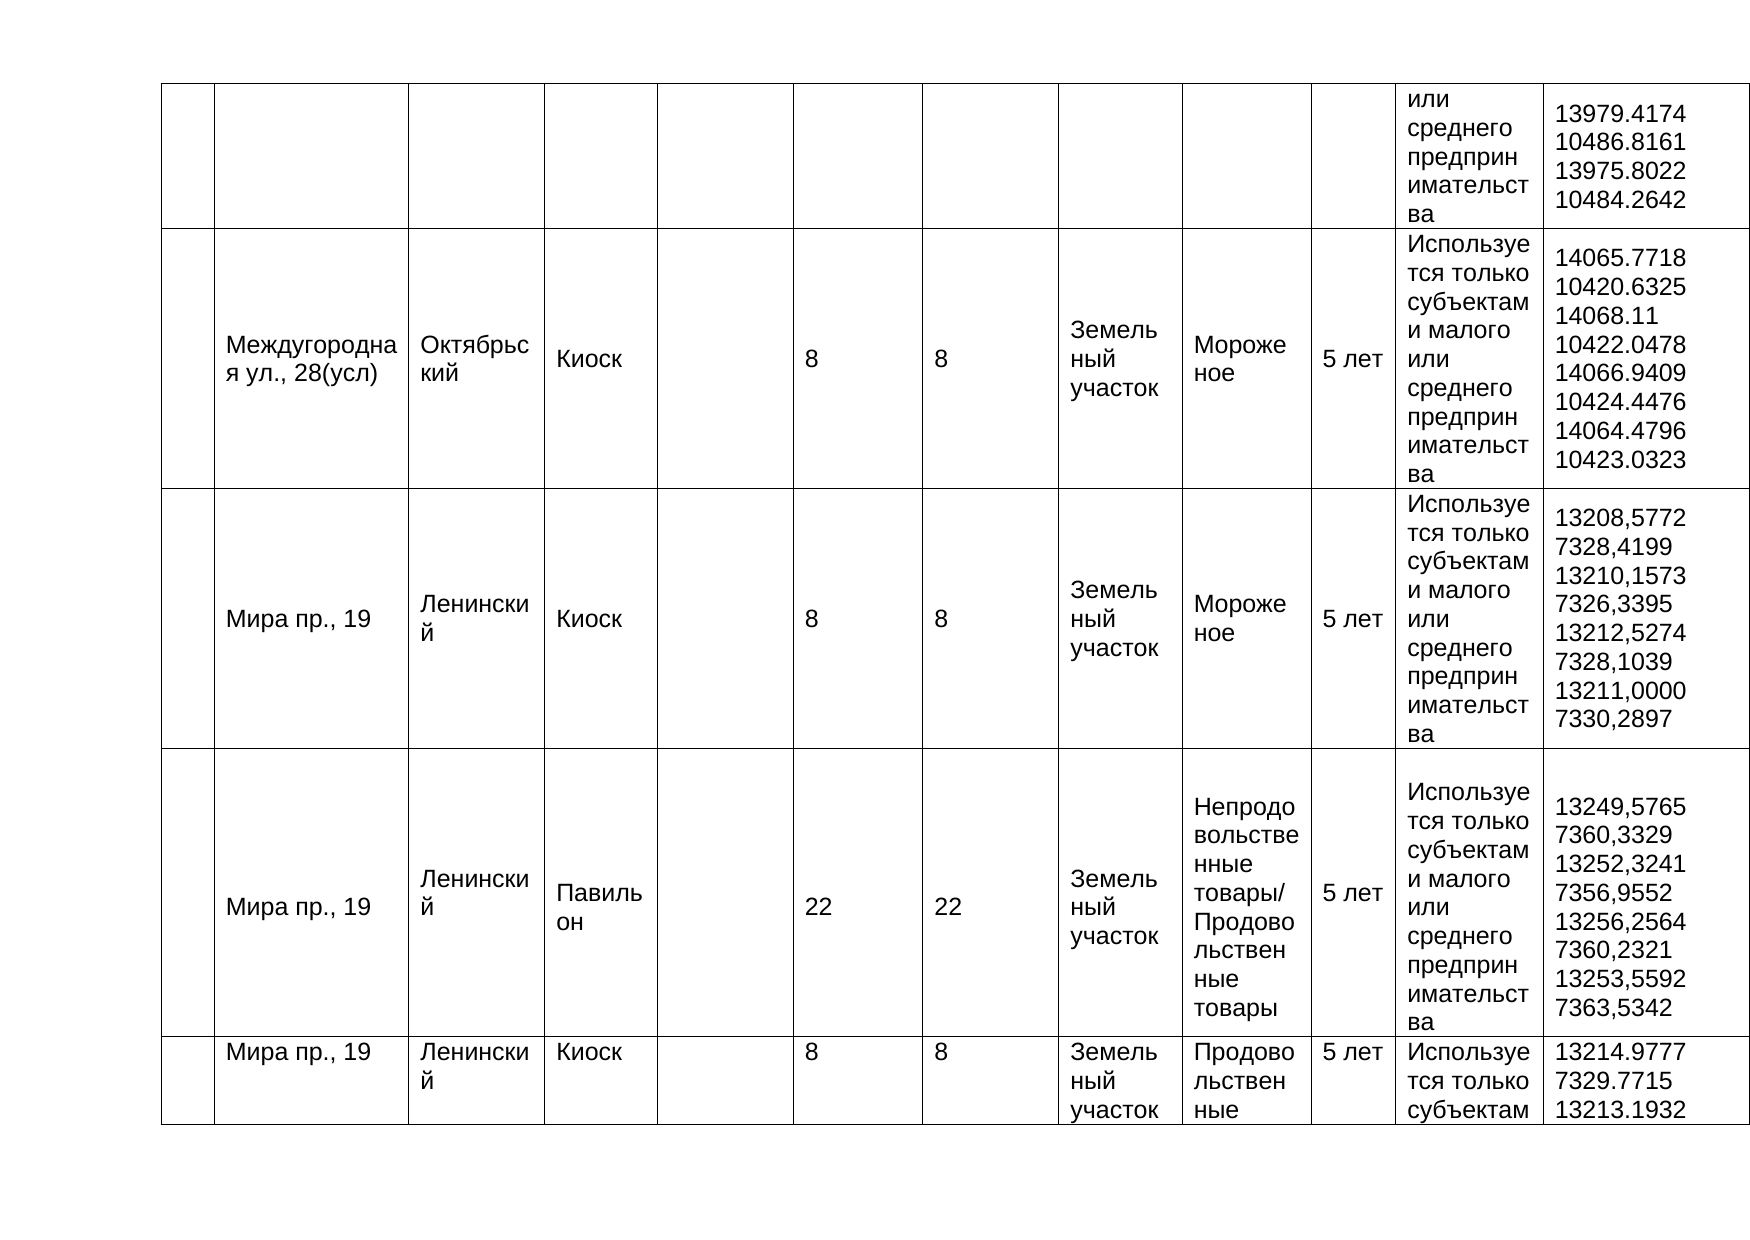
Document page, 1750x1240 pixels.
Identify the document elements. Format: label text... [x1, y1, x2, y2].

table_cell [162, 749, 214, 1036]
table_cell Ленинский [409, 749, 544, 1036]
table_cell Киоск [545, 1037, 657, 1123]
table_cell Междугородная ул., 28(усл) [215, 229, 408, 488]
table_cell Земельный участок [1059, 749, 1182, 1036]
table_cell 14065.7718 10420.6325 14068.11 10422.0478 14066.9409 10424.4476 14064.4796 10423.0323 [1544, 229, 1749, 488]
table_cell 22 [794, 749, 922, 1036]
table_cell Мороженое [1183, 489, 1311, 748]
table_cell [658, 229, 793, 488]
table_cell Мороженое [1183, 229, 1311, 488]
table_cell 8 [794, 1037, 922, 1123]
table_cell [1312, 84, 1395, 228]
table_cell [162, 1037, 214, 1123]
table_cell [162, 229, 214, 488]
table_cell Непродовольственные товары/ Продовольственные товары [1183, 749, 1311, 1036]
table_cell [1183, 84, 1311, 228]
table_cell Продовольственные [1183, 1037, 1311, 1123]
table_cell 8 [923, 229, 1058, 488]
table_cell 8 [794, 229, 922, 488]
table_cell Киоск [545, 229, 657, 488]
table_cell Мира пр., 19 [215, 749, 408, 1036]
table_cell Мира пр., 19 [215, 489, 408, 748]
table_cell [545, 84, 657, 228]
table_cell Октябрьский [409, 229, 544, 488]
table_cell или среднего предпринимательства [1396, 84, 1543, 228]
table_cell [409, 84, 544, 228]
table_cell 8 [923, 489, 1058, 748]
table_cell [1059, 84, 1182, 228]
table_cell Используется только субъектами малого или среднего предпринимательства [1396, 749, 1543, 1036]
table_cell Павильон [545, 749, 657, 1036]
table_cell Мира пр., 19 [215, 1037, 408, 1123]
table_cell Используется только субъектами малого или среднего предпринимательства [1396, 229, 1543, 488]
table_cell [923, 84, 1058, 228]
table_cell Киоск [545, 489, 657, 748]
table_cell [658, 489, 793, 748]
table_cell 13979.4174 10486.8161 13975.8022 10484.2642 [1544, 84, 1749, 228]
table_cell [658, 1037, 793, 1123]
table_cell 13214.9777 7329.7715 13213.1932 [1544, 1037, 1749, 1123]
table_cell Используется только субъектам [1396, 1037, 1543, 1123]
table_cell [794, 84, 922, 228]
table_cell Земельный участок [1059, 229, 1182, 488]
table_cell [162, 84, 214, 228]
table_cell 13208,5772 7328,4199 13210,1573 7326,3395 13212,5274 7328,1039 13211,0000 7330,2897 [1544, 489, 1749, 748]
table_cell 22 [923, 749, 1058, 1036]
table_cell [658, 749, 793, 1036]
table_cell 5 лет [1312, 1037, 1395, 1123]
table_cell 5 лет [1312, 229, 1395, 488]
table_cell 5 лет [1312, 749, 1395, 1036]
table_cell [658, 84, 793, 228]
table_cell 8 [794, 489, 922, 748]
table_cell 5 лет [1312, 489, 1395, 748]
table_cell Используется только субъектами малого или среднего предпринимательства [1396, 489, 1543, 748]
table_cell Земельный участок [1059, 489, 1182, 748]
table_cell Ленинский [409, 489, 544, 748]
table_cell [162, 489, 214, 748]
table_cell Земельный участок [1059, 1037, 1182, 1123]
table_cell [215, 84, 408, 228]
table_cell 13249,5765 7360,3329 13252,3241 7356,9552 13256,2564 7360,2321 13253,5592 7363,5342 [1544, 749, 1749, 1036]
table_cell Ленинский [409, 1037, 544, 1123]
table_cell 8 [923, 1037, 1058, 1123]
